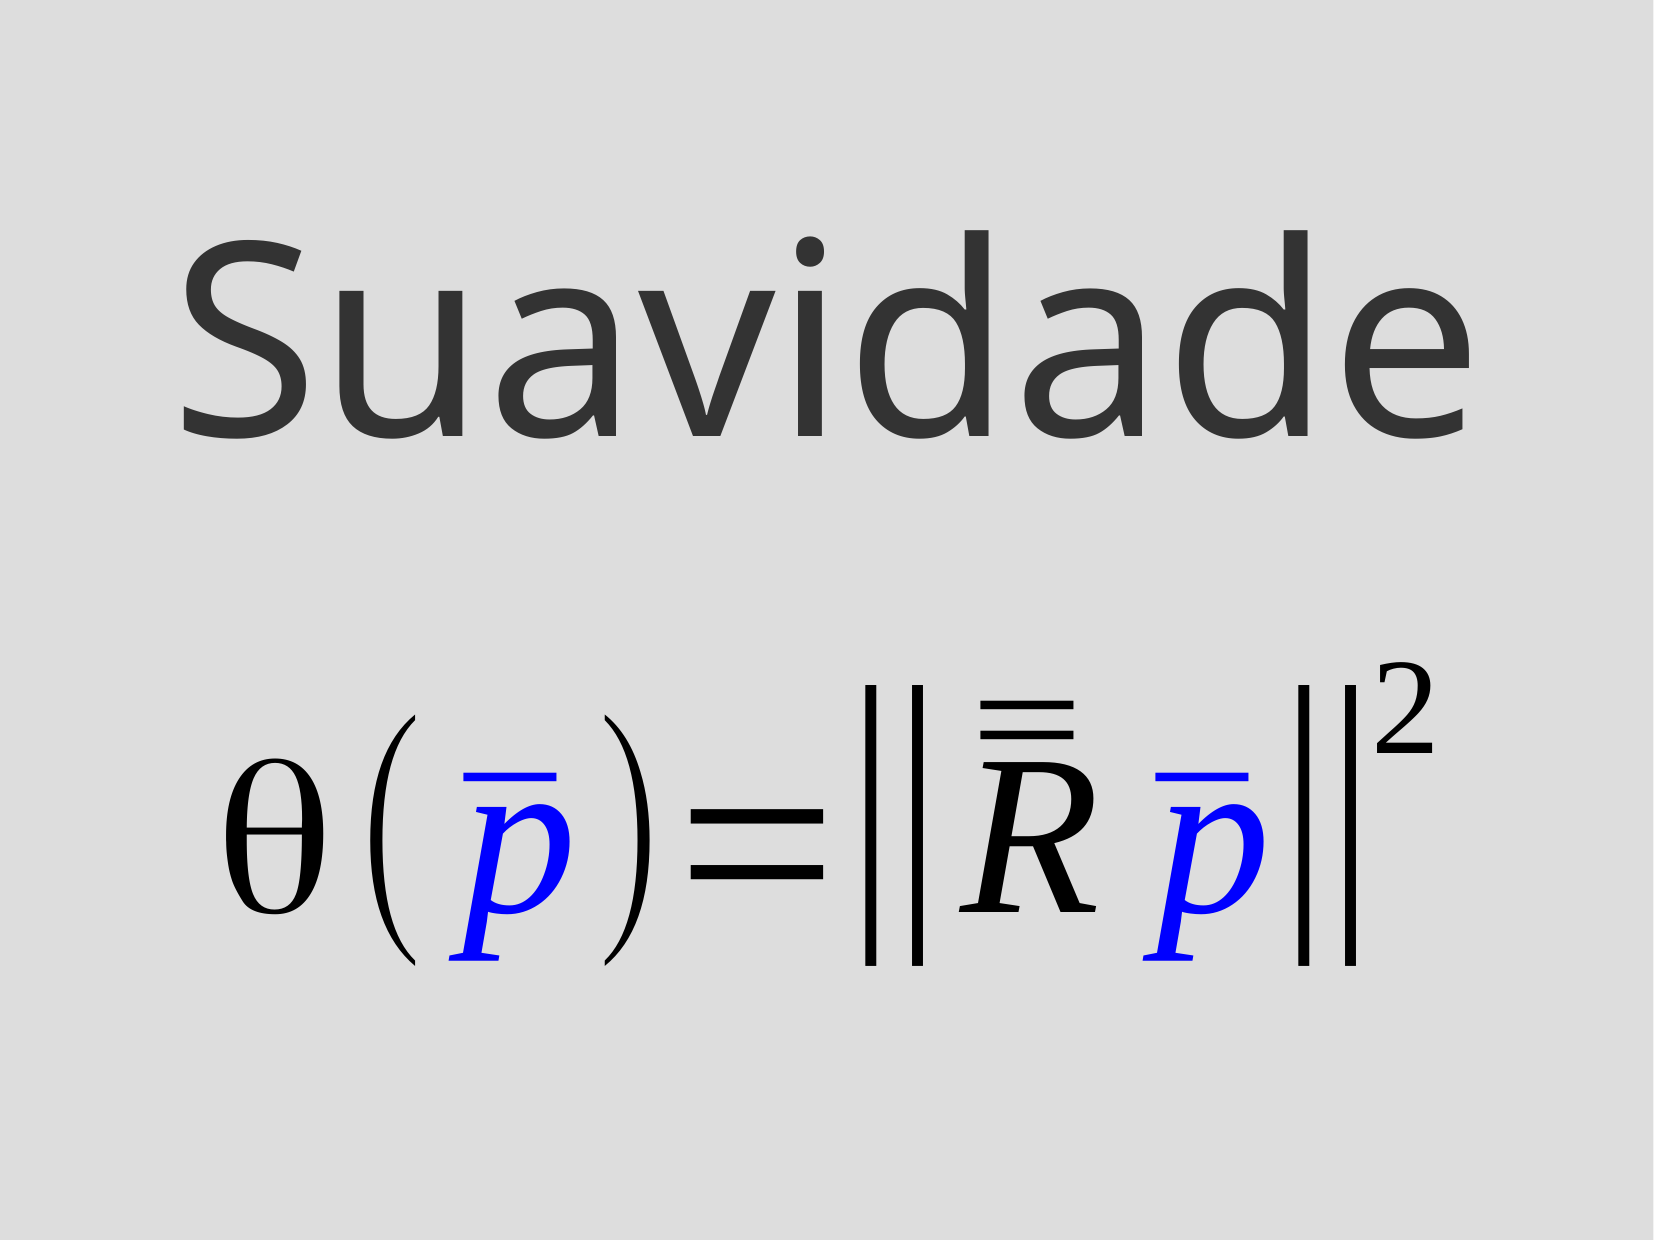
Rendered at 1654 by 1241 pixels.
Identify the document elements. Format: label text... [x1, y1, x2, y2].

title Suavidade [82, 45, 1571, 612]
chart [208, 631, 1446, 978]
